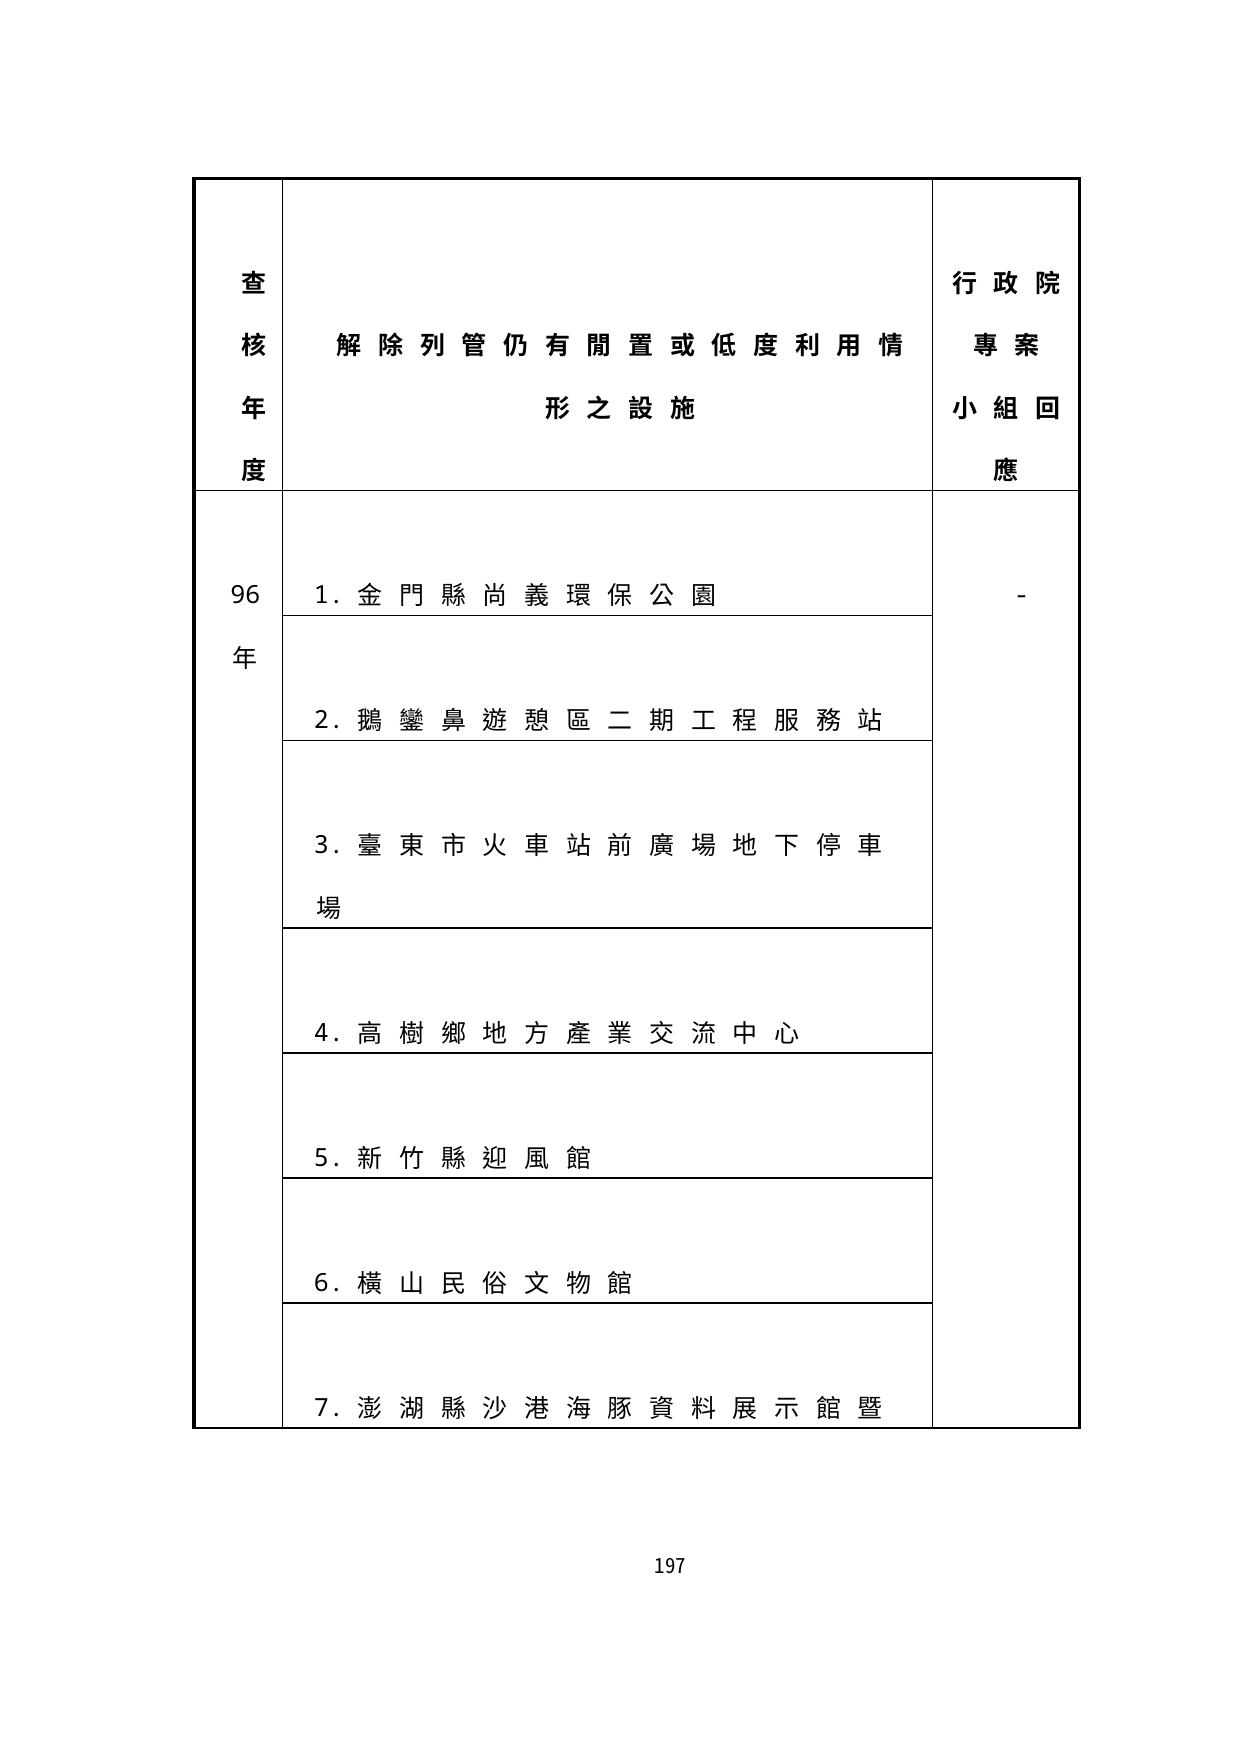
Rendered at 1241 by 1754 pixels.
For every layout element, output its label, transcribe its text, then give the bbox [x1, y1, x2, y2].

table_cell 3.臺東市火車站前廣場地下停車場 [283, 741, 932, 927]
table_header 查核 年度 [196, 180, 282, 490]
table_cell 7.澎湖縣沙港海豚資料展示館暨 [283, 1304, 932, 1427]
table_cell 1.金門縣尚義環保公園 [283, 491, 932, 615]
table_cell 4.高樹鄉地方產業交流中心 [283, 929, 932, 1052]
table_cell 6.橫山民俗文物館 [283, 1179, 932, 1302]
table_header 解除列管仍有閒置或低度利用情形之設施 [283, 180, 932, 490]
table_cell 96年 [196, 491, 282, 1427]
table_cell 2.鵝鑾鼻遊憩區二期工程服務站 [283, 616, 932, 740]
table_cell 5.新竹縣迎風館 [283, 1054, 932, 1177]
table_header 行政院專案 小組回應 [933, 180, 1078, 490]
table_cell - [933, 491, 1078, 1427]
